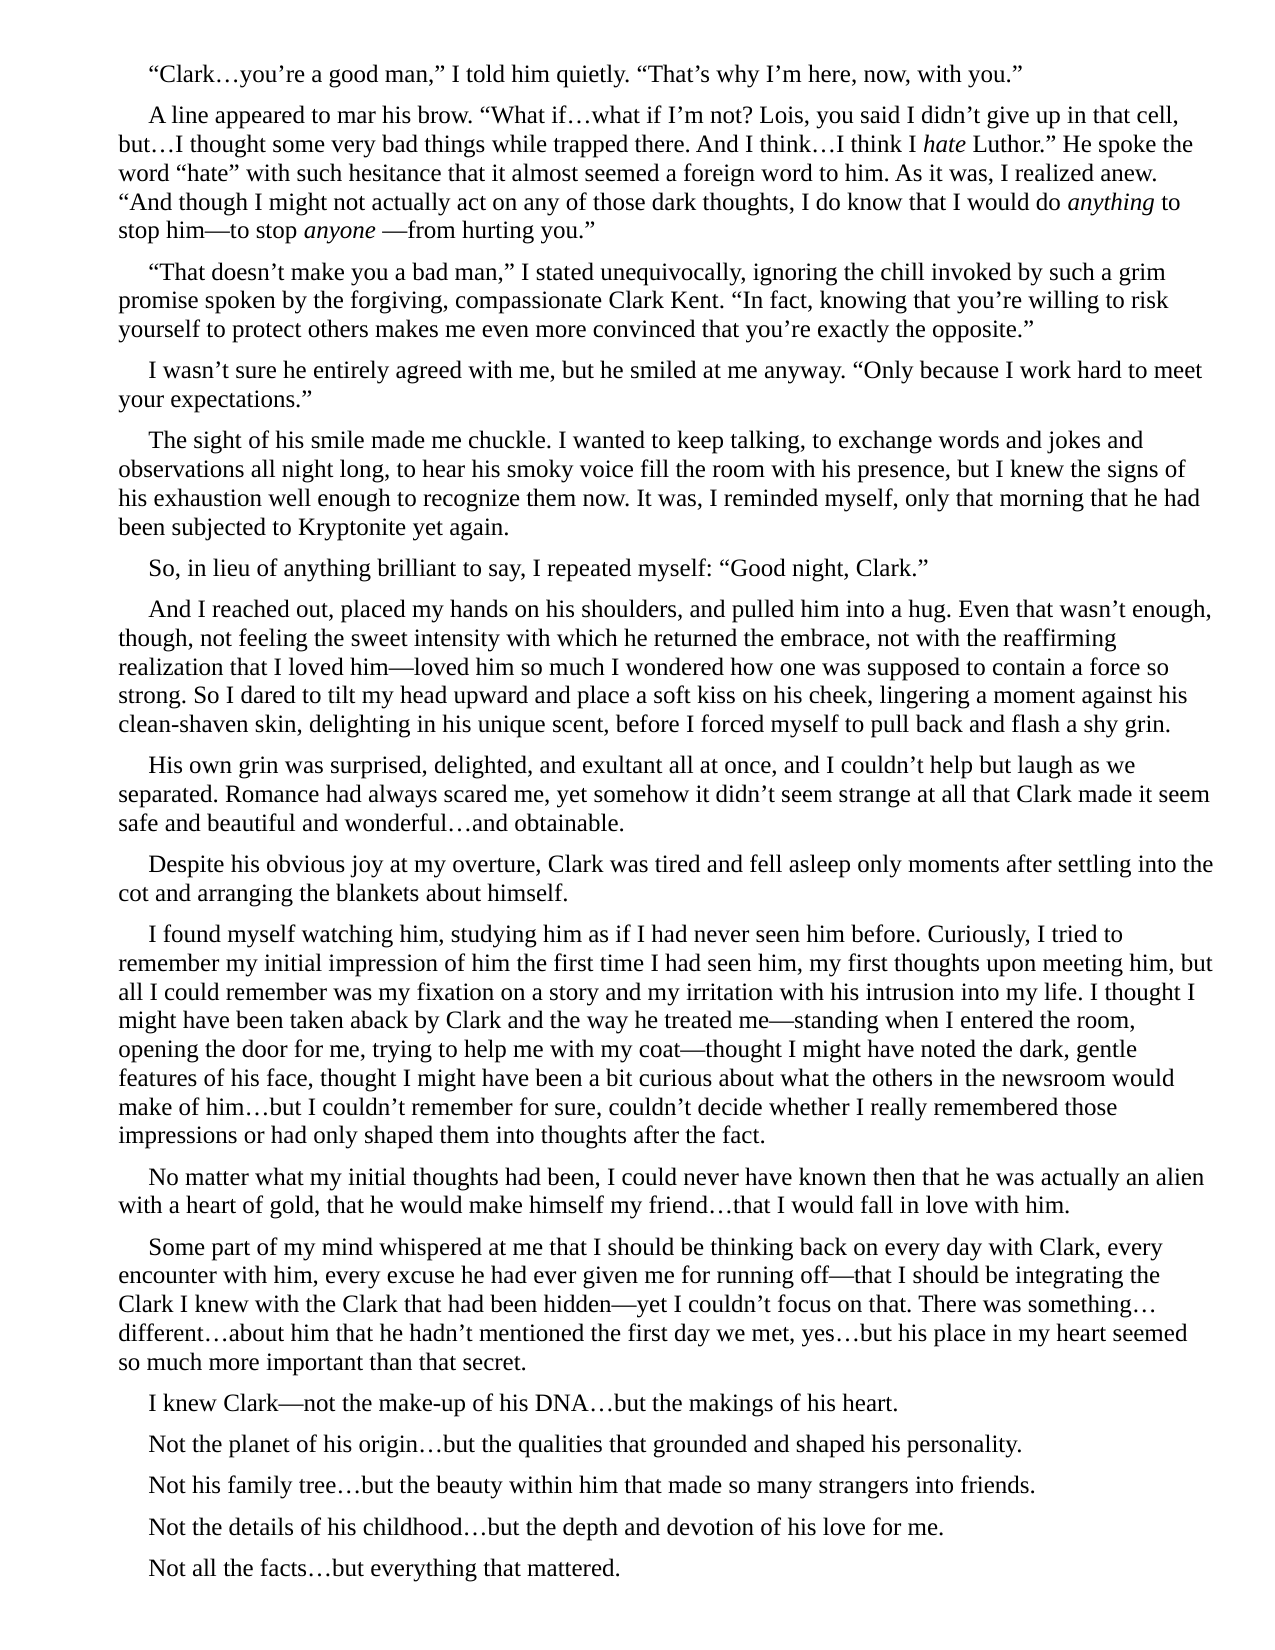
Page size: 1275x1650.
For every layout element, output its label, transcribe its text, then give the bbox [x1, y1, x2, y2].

text Despite his obvious joy at my overture, Clark was tired and fell asleep only moments after settling into the cot and arranging the blankets about himself. [118, 849, 1216, 907]
text I found myself watching him, studying him as if I had never seen him before. Curiously, I tried to remember my initial impression of him the first time I had seen him, my first thoughts upon meeting him, but all I could remember was my fixation on a story and my irritation with his intrusion into my life. I thought I might have been taken aback by Clark and the way he treated me—standing when I entered the room, opening the door for me, trying to help me with my coat—thought I might have noted the dark, gentle features of his face, thought I might have been a bit curious about what the others in the newsroom would make of him…but I couldn’t remember for sure, couldn’t decide whether I really remembered those impressions or had only shaped them into thoughts after the fact. [118, 919, 1216, 1149]
text Not the planet of his origin…but the qualities that grounded and shaped his personality. [118, 1429, 1216, 1458]
text Not the details of his childhood…but the depth and devotion of his love for me. [118, 1512, 1216, 1540]
text Not all the facts…but everything that mattered. [118, 1553, 1216, 1582]
text So, in lieu of anything brilliant to say, I repeated myself: “Good night, Clark.” [118, 553, 1216, 582]
text “That doesn’t make you a bad man,” I stated unequivocally, ignoring the chill invoked by such a grim promise spoken by the forgiving, compassionate Clark Kent. “In fact, knowing that you’re willing to risk yourself to protect others makes me even more convinced that you’re exactly the opposite.” [118, 257, 1216, 343]
text No matter what my initial thoughts had been, I could never have known then that he was actually an alien with a heart of gold, that he would make himself my friend…that I would fall in love with him. [118, 1162, 1216, 1219]
text A line appeared to mar his brow. “What if…what if I’m not? Lois, you said I didn’t give up in that cell, but…I thought some very bad things while trapped there. And I think…I think I hate Luthor.” He spoke the word “hate” with such hesitance that it almost seemed a foreign word to him. As it was, I realized anew. “And though I might not actually act on any of those dark thoughts, I do know that I would do anything to stop him—to stop anyone —from hurting you.” [118, 100, 1216, 244]
text I knew Clark—not the make-up of his DNA…but the makings of his heart. [118, 1388, 1216, 1417]
text And I reached out, placed my hands on his shoulders, and pulled him into a hug. Even that wasn’t enough, though, not feeling the sweet intensity with which he returned the embrace, not with the reaffirming realization that I loved him—loved him so much I wondered how one was supposed to contain a force so strong. So I dared to tilt my head upward and place a soft kiss on his cheek, lingering a moment against his clean-shaven skin, delighting in his unique scent, before I forced myself to pull back and flash a shy grin. [118, 594, 1216, 738]
text Some part of my mind whispered at me that I should be thinking back on every day with Clark, every encounter with him, every excuse he had ever given me for running off—that I should be integrating the Clark I knew with the Clark that had been hidden—yet I couldn’t focus on that. There was something…different…about him that he hadn’t mentioned the first day we met, yes…but his place in my heart seemed so much more important than that secret. [118, 1232, 1216, 1375]
text “Clark…you’re a good man,” I told him quietly. “That’s why I’m here, now, with you.” [118, 59, 1216, 88]
text The sight of his smile made me chuckle. I wanted to keep talking, to exchange words and jokes and observations all night long, to hear his smoky voice fill the room with his presence, but I knew the signs of his exhaustion well enough to recognize them now. It was, I reminded myself, only that morning that he had been subjected to Kryptonite yet again. [118, 425, 1216, 540]
text I wasn’t sure he entirely agreed with me, but he smiled at me anyway. “Only because I work hard to meet your expectations.” [118, 355, 1216, 413]
text Not his family tree…but the beauty within him that made so many strangers into friends. [118, 1470, 1216, 1499]
text His own grin was surprised, delighted, and exultant all at once, and I couldn’t help but laugh as we separated. Romance had always scared me, yet somehow it didn’t seem strange at all that Clark made it seem safe and beautiful and wonderful…and obtainable. [118, 750, 1216, 837]
